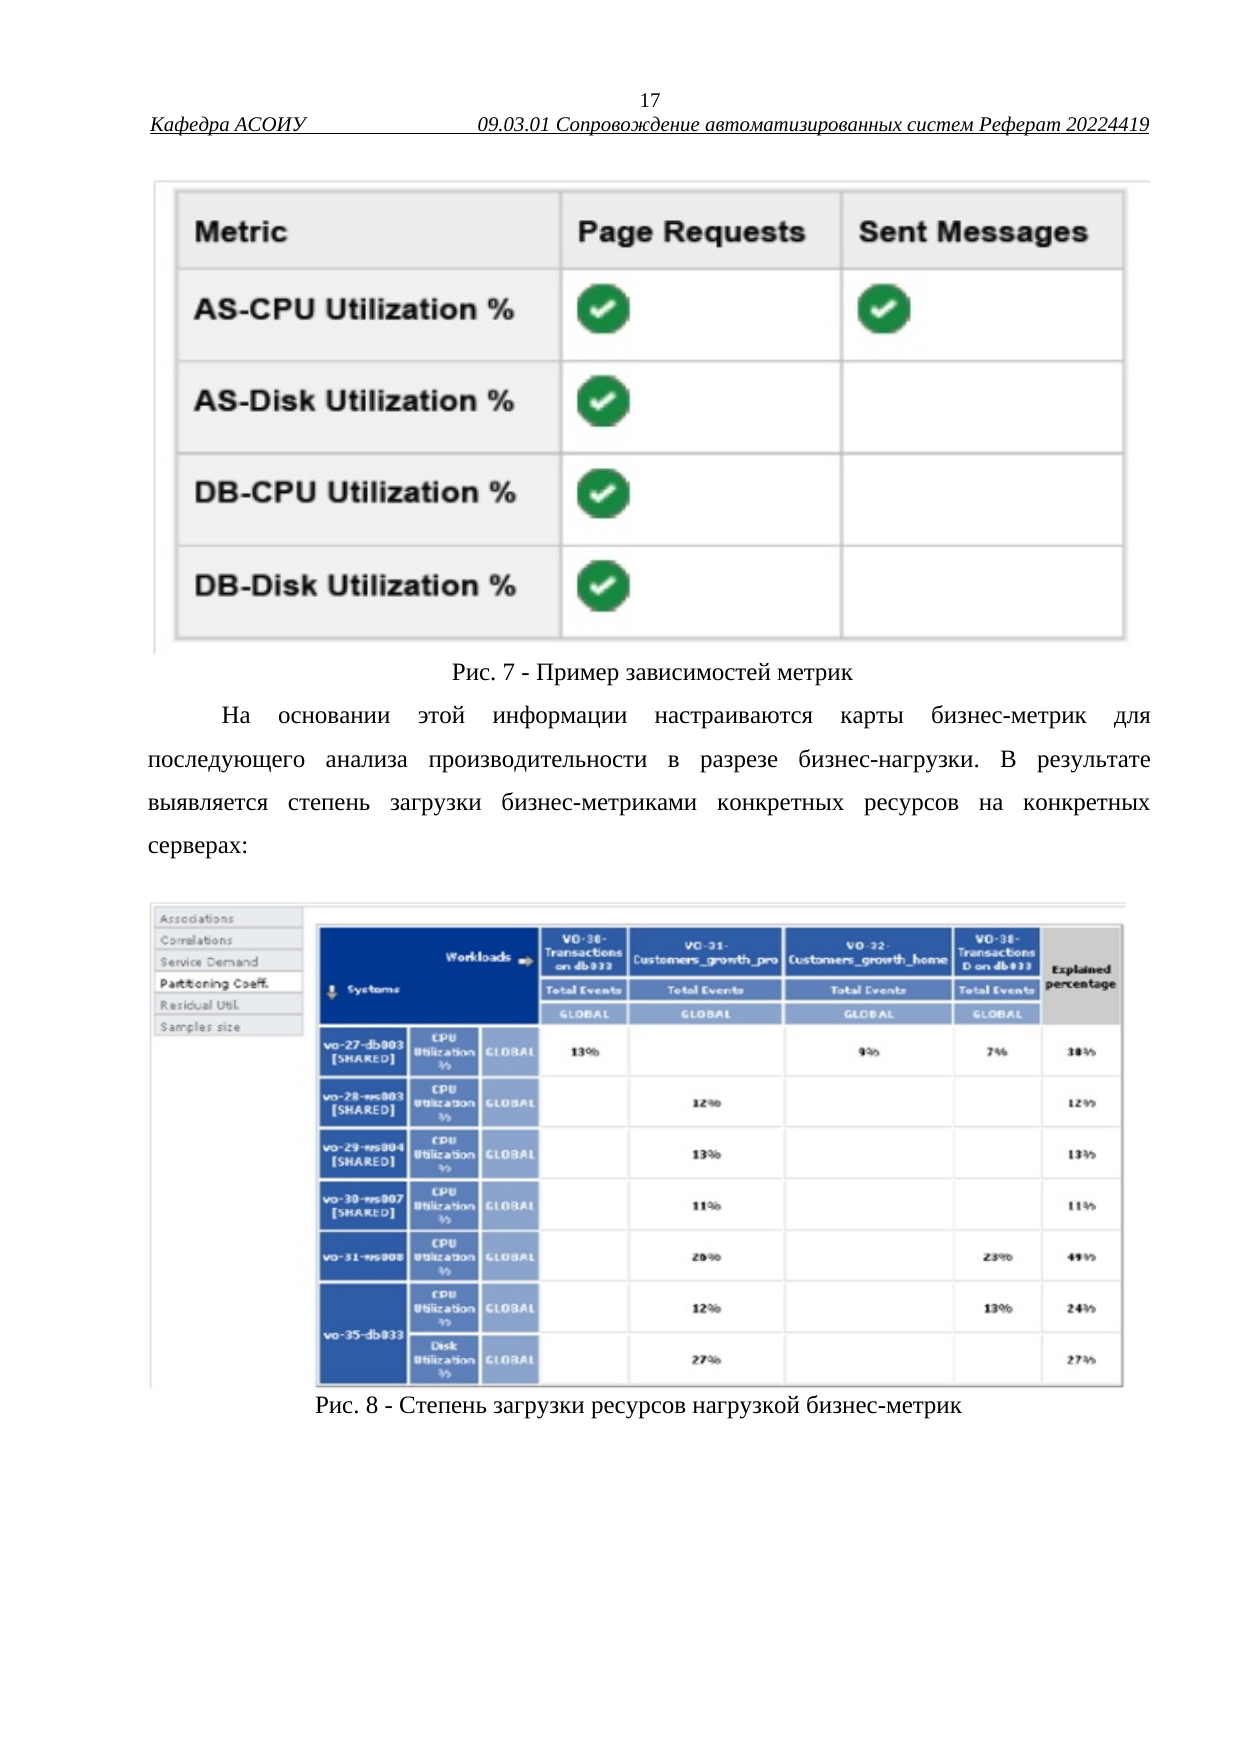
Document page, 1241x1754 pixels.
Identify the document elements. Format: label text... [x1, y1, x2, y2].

text Рис. 8 - Степень загрузки ресурсов нагрузкой бизнес-метрик [148, 1391, 1129, 1419]
picture [147, 900, 1129, 1391]
picture [150, 177, 1155, 658]
text Рис. 7 - Пример зависимостей метрик [148, 658, 1157, 686]
text На основании этой информации настраиваются карты бизнес-метрик для последующего анализа производительности в разрезе бизнес-нагрузки. В результате выявляется степень загрузки бизнес-метриками конкретных ресурсов на конкретных серверах: [148, 701, 1152, 859]
